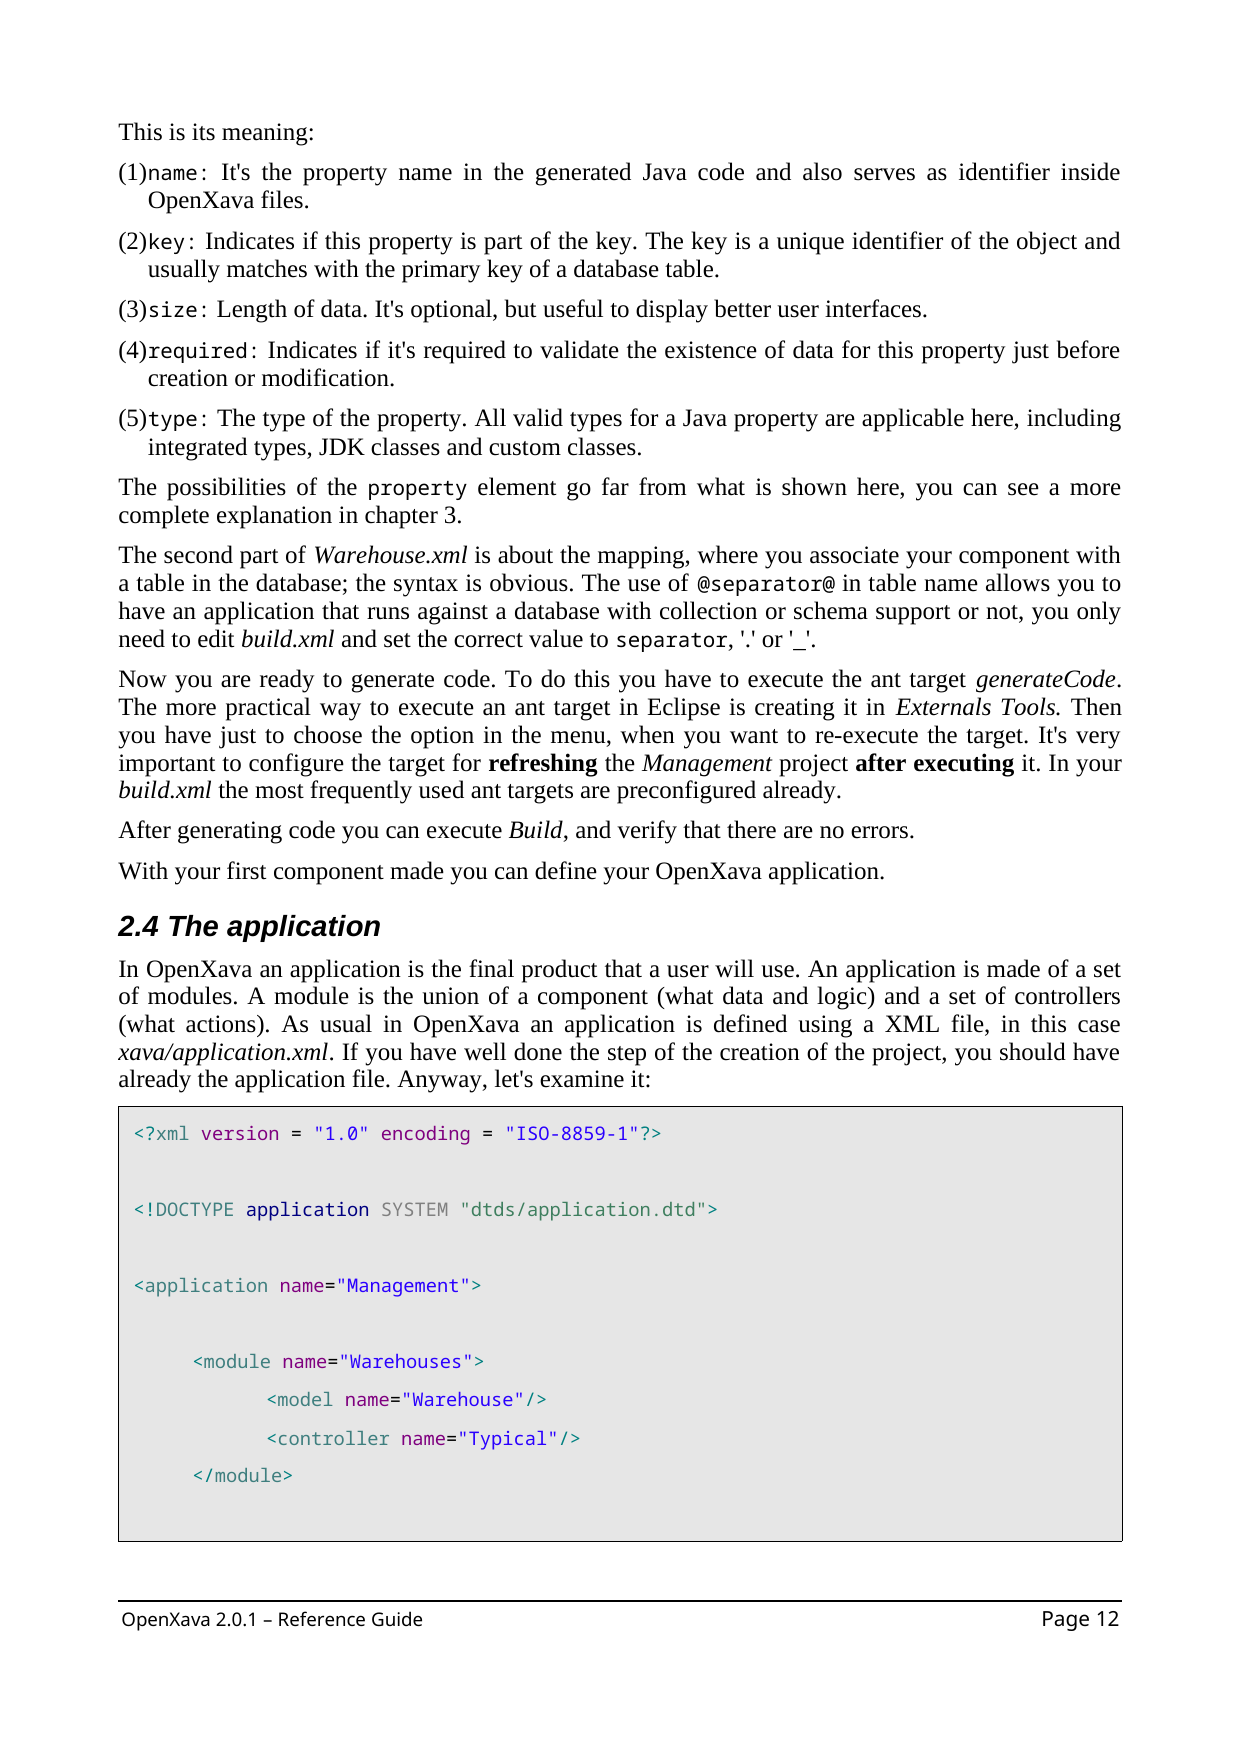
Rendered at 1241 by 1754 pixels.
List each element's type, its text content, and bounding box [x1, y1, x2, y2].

text <model name="Warehouse"/> [119, 1372, 1122, 1410]
text In OpenXava an application is the final product that a user will use. An application is made of a set of modules. A module is the union of a component (what data and logic) and a set of controllers (what actions). As usual in OpenXava an application is defined using a XML file, in this case xava/application.xml. If you have well done the step of the creation of the project, you should have already the application file. Anyway, let's examine it: [118, 955, 1122, 1093]
list key: Indicates if this property is part of the key. The key is a unique identifier of the object and usually matches with the primary key of a database table. [118, 227, 1122, 283]
text This is its meaning: [118, 118, 1122, 146]
text After generating code you can execute Build, and verify that there are no errors. [118, 817, 1122, 844]
text <application name="Management"> [119, 1258, 1122, 1296]
text <?xml version = "1.0" encoding = "ISO-8859-1"?> [119, 1107, 1122, 1144]
subtitle The application [118, 909, 1122, 942]
text <!DOCTYPE application SYSTEM "dtds/application.dtd"> [119, 1182, 1122, 1220]
text <module name="Warehouses"> [119, 1334, 1122, 1372]
text </module> [119, 1448, 1122, 1486]
text With your first component made you can define your OpenXava application. [118, 857, 1122, 884]
list size: Length of data. It's optional, but useful to display better user interfaces. [118, 295, 1122, 323]
text The possibilities of the property element go far from what is shown here, you can see a more complete explanation in chapter 3. [118, 473, 1122, 529]
list required: Indicates if it's required to validate the existence of data for this property just before creation or modification. [118, 336, 1122, 392]
text <controller name="Typical"/> [119, 1410, 1122, 1448]
list type: The type of the property. All valid types for a Java property are applicable here, including integrated types, JDK classes and custom classes. [118, 404, 1122, 460]
text Now you are ready to generate code. To do this you have to execute the ant target generateCode. The more practical way to execute an ant target in Eclipse is creating it in Externals Tools. Then you have just to choose the option in the menu, when you want to re-execute the target. It's very important to configure the target for refreshing the Management project after executing it. In your build.xml the most frequently used ant targets are preconfigured already. [118, 666, 1122, 804]
list name: It's the property name in the generated Java code and also serves as identifier inside OpenXava files. [118, 158, 1122, 214]
text The second part of Warehouse.xml is about the mapping, where you associate your component with a table in the database; the syntax is obvious. The use of @separator@ in table name allows you to have an application that runs against a database with collection or schema support or not, you only need to edit build.xml and set the correct value to separator, '.' or '_'. [118, 541, 1122, 653]
